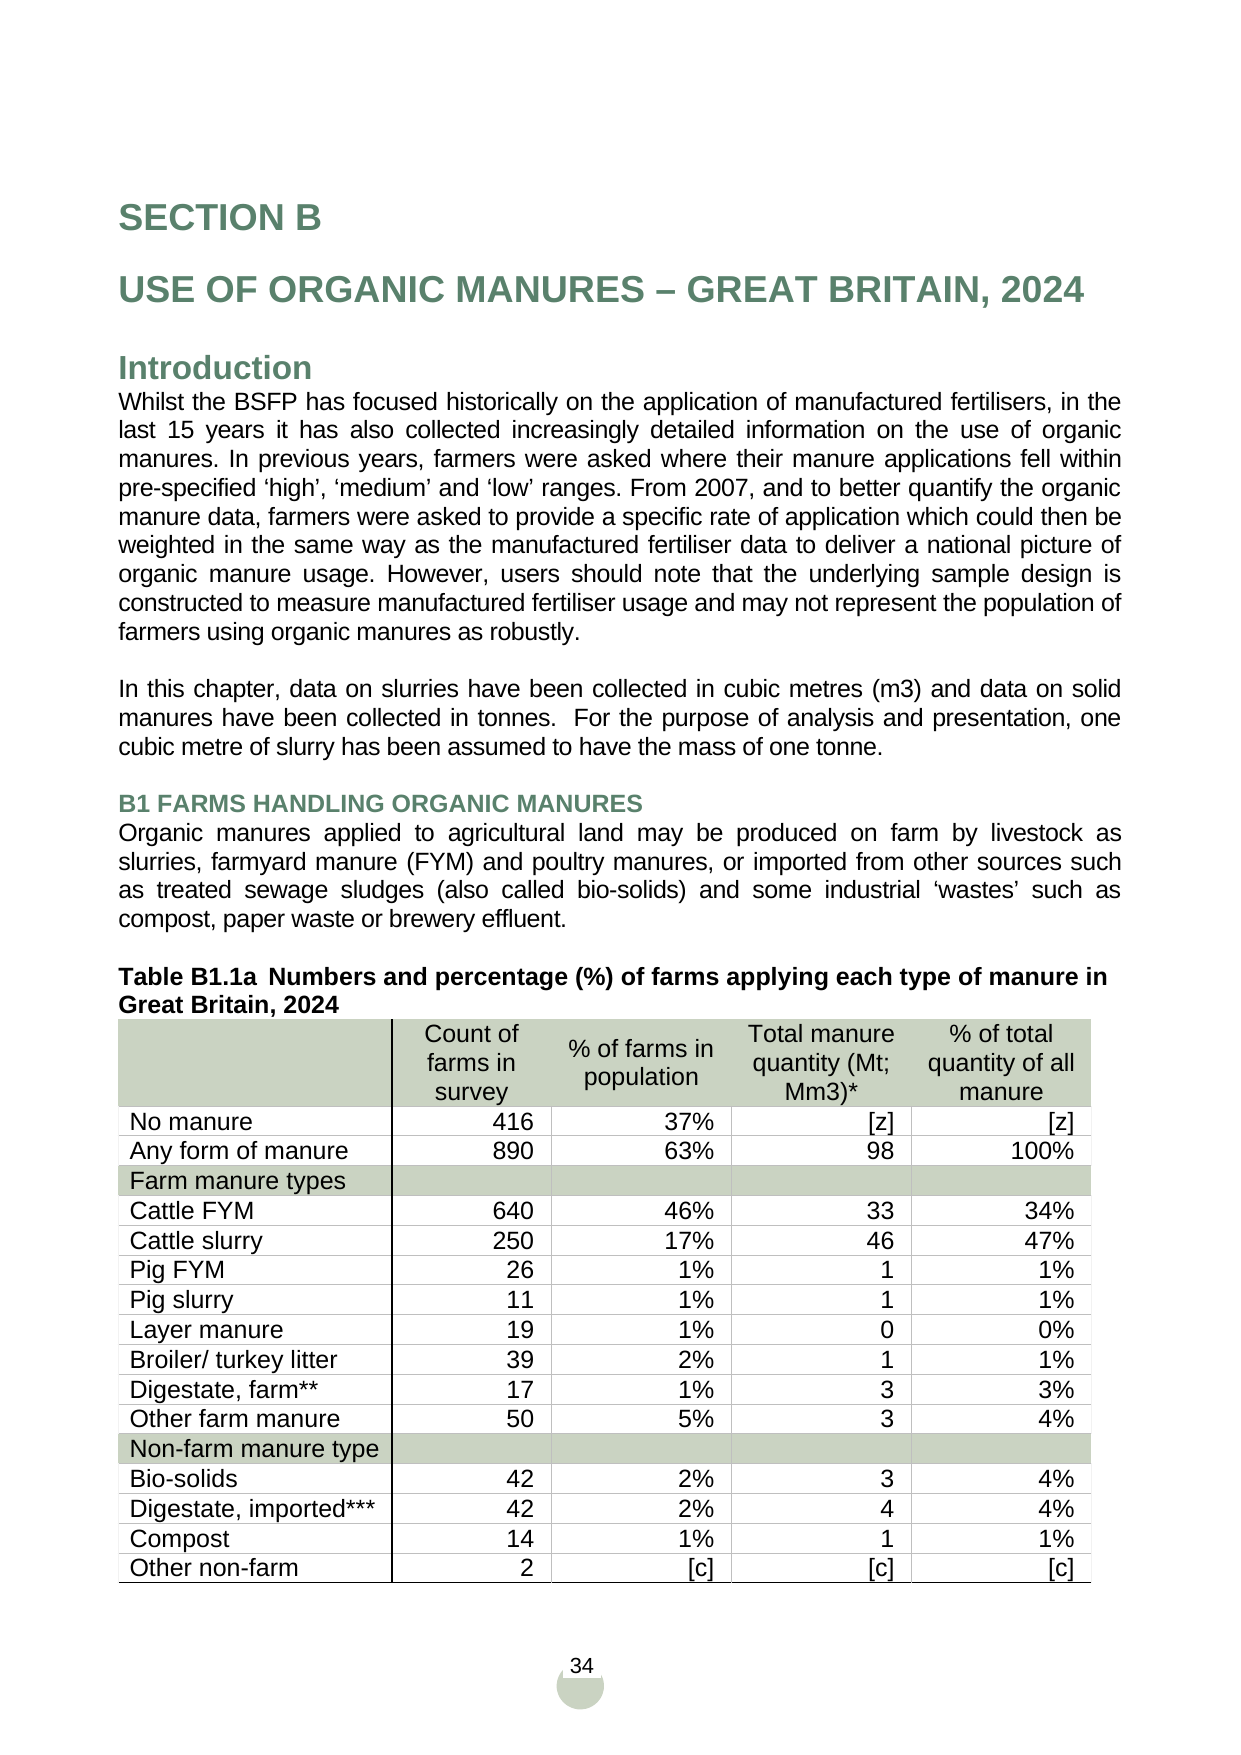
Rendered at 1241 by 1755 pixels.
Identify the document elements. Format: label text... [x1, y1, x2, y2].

table_cell 26 [393, 1256, 551, 1284]
table_cell 1 [732, 1524, 911, 1552]
table_cell Non-farm manure type [118, 1434, 391, 1463]
table_cell 4 [732, 1494, 911, 1523]
table_cell Other farm manure [119, 1405, 391, 1433]
table_cell [732, 1166, 911, 1195]
table_cell 37% [552, 1107, 731, 1135]
table_cell [z] [732, 1107, 911, 1135]
table_cell [c] [552, 1554, 731, 1582]
table_cell Other non-farm [119, 1554, 391, 1582]
subtitle SECTION B [118, 195, 1134, 238]
table_cell 3 [732, 1405, 911, 1433]
table_cell Pig FYM [119, 1256, 391, 1284]
table_cell [552, 1434, 731, 1463]
subtitle Introduction [118, 348, 1122, 387]
table_cell Farm manure types [118, 1166, 391, 1195]
table_cell 4% [912, 1494, 1091, 1523]
table_cell 2% [552, 1494, 731, 1523]
table_cell [912, 1434, 1091, 1463]
table_cell 17% [552, 1226, 731, 1254]
table_cell 1% [552, 1315, 731, 1344]
table_cell [552, 1166, 731, 1195]
table_header % of total quantity of all manure [911, 1019, 1091, 1106]
text Whilst the BSFP has focused historically on the application of manufactured fertilisers, in the last 15 years it has also collected increasingly detailed information on the use of organic manures. In previous years, farmers were asked where their manure applications fell within pre-specified ‘high’, ‘medium’ and ‘low’ ranges. From 2007, and to better quantify the organic manure data, farmers were asked to provide a specific rate of application which could then be weighted in the same way as the manufactured fertiliser data to deliver a national picture of organic manure usage. However, users should note that the underlying sample design is constructed to measure manufactured fertiliser usage and may not represent the population of farmers using organic manures as robustly. [118, 387, 1122, 646]
table_cell 1% [912, 1285, 1091, 1314]
subtitle Table B1.1a Numbers and percentage (%) of farms applying each type of manure in Great Britain, 2024 [118, 962, 1122, 1019]
table_cell 890 [393, 1136, 551, 1165]
table_cell 100% [912, 1136, 1091, 1165]
table_cell 1% [912, 1256, 1091, 1284]
table_cell 250 [393, 1226, 551, 1254]
table_cell [393, 1166, 551, 1195]
table_cell 46 [732, 1226, 911, 1254]
table_cell [393, 1434, 551, 1463]
text In this chapter, data on slurries have been collected in cubic metres (m3) and data on solid manures have been collected in tonnes. For the purpose of analysis and presentation, one cubic metre of slurry has been assumed to have the mass of one tonne. [118, 674, 1122, 761]
subtitle B1 Farms handling organic manures [118, 789, 1134, 818]
table_cell 98 [732, 1136, 911, 1165]
table_cell 3 [732, 1464, 911, 1493]
table_cell Digestate, farm** [119, 1375, 391, 1403]
table_cell Digestate, imported*** [119, 1494, 391, 1523]
table_cell Pig slurry [119, 1285, 391, 1314]
table_header Total manure quantity (Mt; Mm3)* [731, 1019, 911, 1106]
table_cell 33 [732, 1196, 911, 1225]
table_cell Layer manure [119, 1315, 391, 1344]
table_cell 1% [552, 1524, 731, 1552]
table_cell [c] [912, 1554, 1091, 1582]
subtitle Use of organic manures – Great Britain, 2024 [118, 267, 1096, 310]
table_cell 34% [912, 1196, 1091, 1225]
table_cell 0% [912, 1315, 1091, 1344]
table_cell 2% [552, 1464, 731, 1493]
table_cell 4% [912, 1464, 1091, 1493]
table_cell 1% [552, 1256, 731, 1284]
table_cell [z] [912, 1107, 1091, 1135]
table_cell 19 [393, 1315, 551, 1344]
table_cell 2% [552, 1345, 731, 1374]
table_cell 1 [732, 1345, 911, 1374]
table_cell 640 [393, 1196, 551, 1225]
table_cell 14 [393, 1524, 551, 1552]
table_cell Compost [119, 1524, 391, 1552]
table_cell 17 [393, 1375, 551, 1403]
table_cell 1% [552, 1285, 731, 1314]
table_cell 46% [552, 1196, 731, 1225]
table_cell 2 [393, 1554, 551, 1582]
table_cell Cattle FYM [119, 1196, 391, 1225]
table_cell 50 [393, 1405, 551, 1433]
table_cell 1% [552, 1375, 731, 1403]
table_cell Bio-solids [119, 1464, 391, 1493]
table_cell 5% [552, 1405, 731, 1433]
table_cell [c] [732, 1554, 911, 1582]
table_cell 416 [393, 1107, 551, 1135]
table_cell [732, 1434, 911, 1463]
table_cell 47% [912, 1226, 1091, 1254]
table_cell 1 [732, 1256, 911, 1284]
table_cell 1 [732, 1285, 911, 1314]
table_cell 4% [912, 1405, 1091, 1433]
table_cell Any form of manure [119, 1136, 391, 1165]
table_cell 1% [912, 1524, 1091, 1552]
table_cell 42 [393, 1494, 551, 1523]
table_cell 1% [912, 1345, 1091, 1374]
table_cell 11 [393, 1285, 551, 1314]
table_cell No manure [119, 1107, 391, 1135]
table_cell 42 [393, 1464, 551, 1493]
table_header Count of farms in survey [393, 1019, 551, 1106]
table_cell Broiler/ turkey litter [119, 1345, 391, 1374]
table_cell 3% [912, 1375, 1091, 1403]
table_cell [912, 1166, 1091, 1195]
table_cell Cattle slurry [119, 1226, 391, 1254]
table_cell 63% [552, 1136, 731, 1165]
table_header % of farms in population [551, 1019, 731, 1106]
table_cell 0 [732, 1315, 911, 1344]
table_cell 39 [393, 1345, 551, 1374]
text Organic manures applied to agricultural land may be produced on farm by livestock as slurries, farmyard manure (FYM) and poultry manures, or imported from other sources such as treated sewage sludges (also called bio-solids) and some industrial ‘wastes’ such as compost, paper waste or brewery effluent. [118, 818, 1122, 933]
table_header [118, 1019, 391, 1106]
table_cell 3 [732, 1375, 911, 1403]
